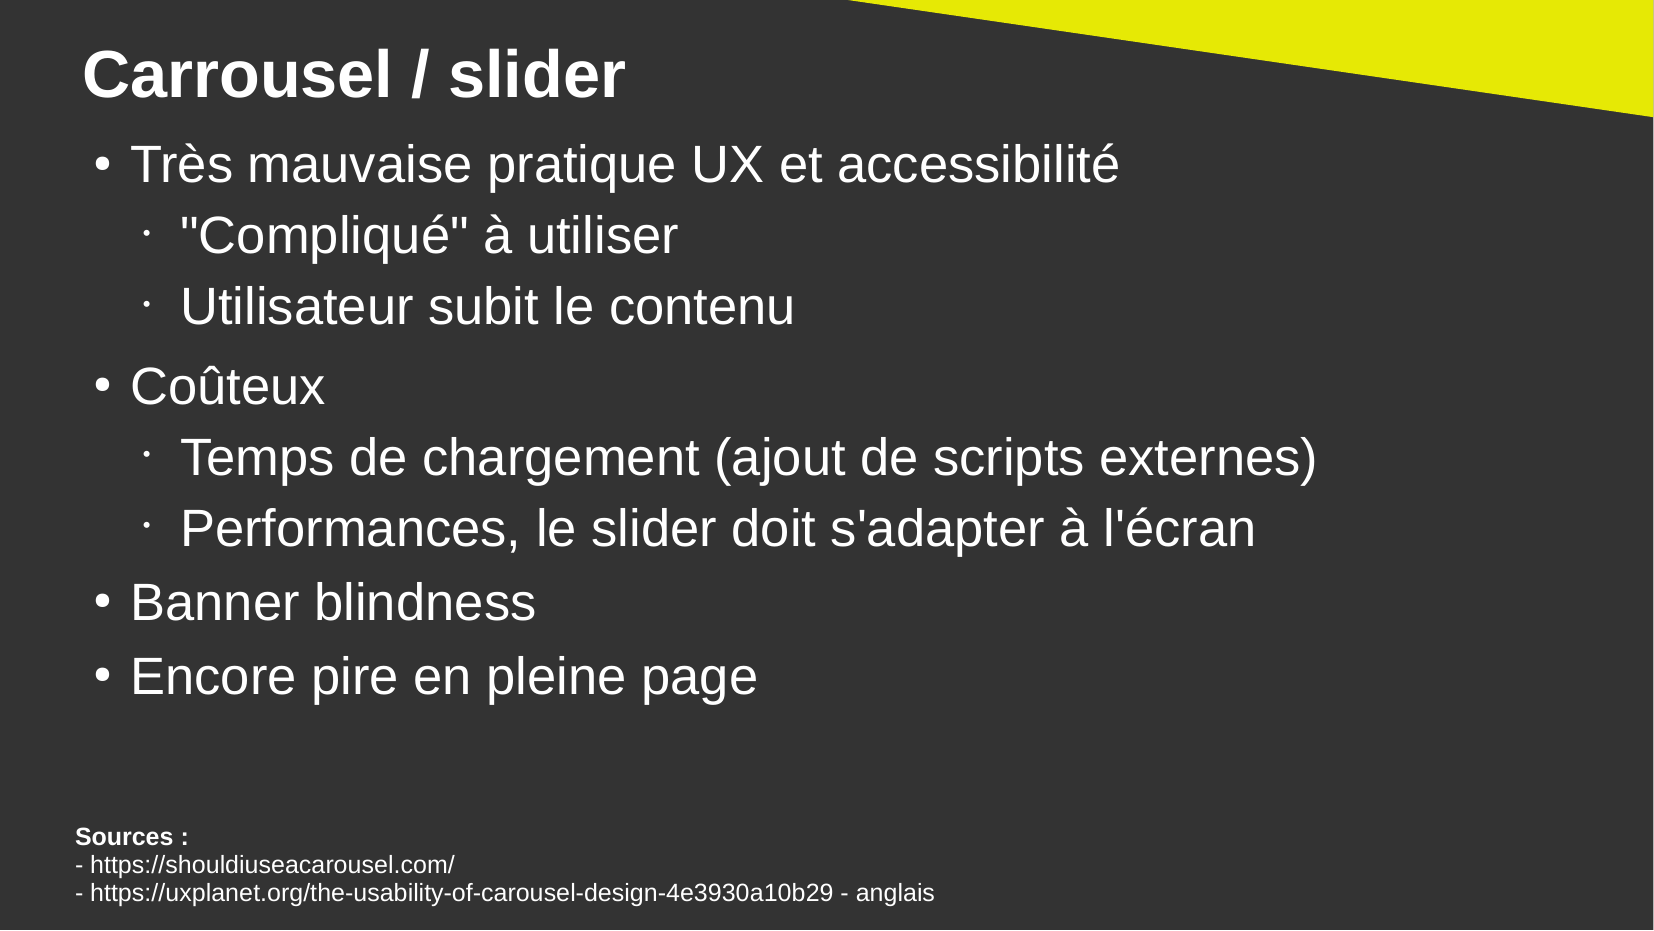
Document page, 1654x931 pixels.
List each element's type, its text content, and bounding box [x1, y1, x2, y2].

text_box [847, 0, 1654, 118]
list Très mauvaise pratique UX et accessibilité "Compliqué" à utiliser Utilisateur subit le contenu Coûteux Temps de chargement (ajout de scripts externes) Performances, le slider doit s'adapter à l'écran Banner blindness Encore pire en pleine page [80, 135, 1620, 709]
text_box Sources : - https://shouldiuseacarousel.com/ - https://uxplanet.org/the-usability-of-carousel-design-4e3930a10b29 - anglais [60, 815, 1546, 931]
title Carrousel / slider [82, 37, 1571, 114]
